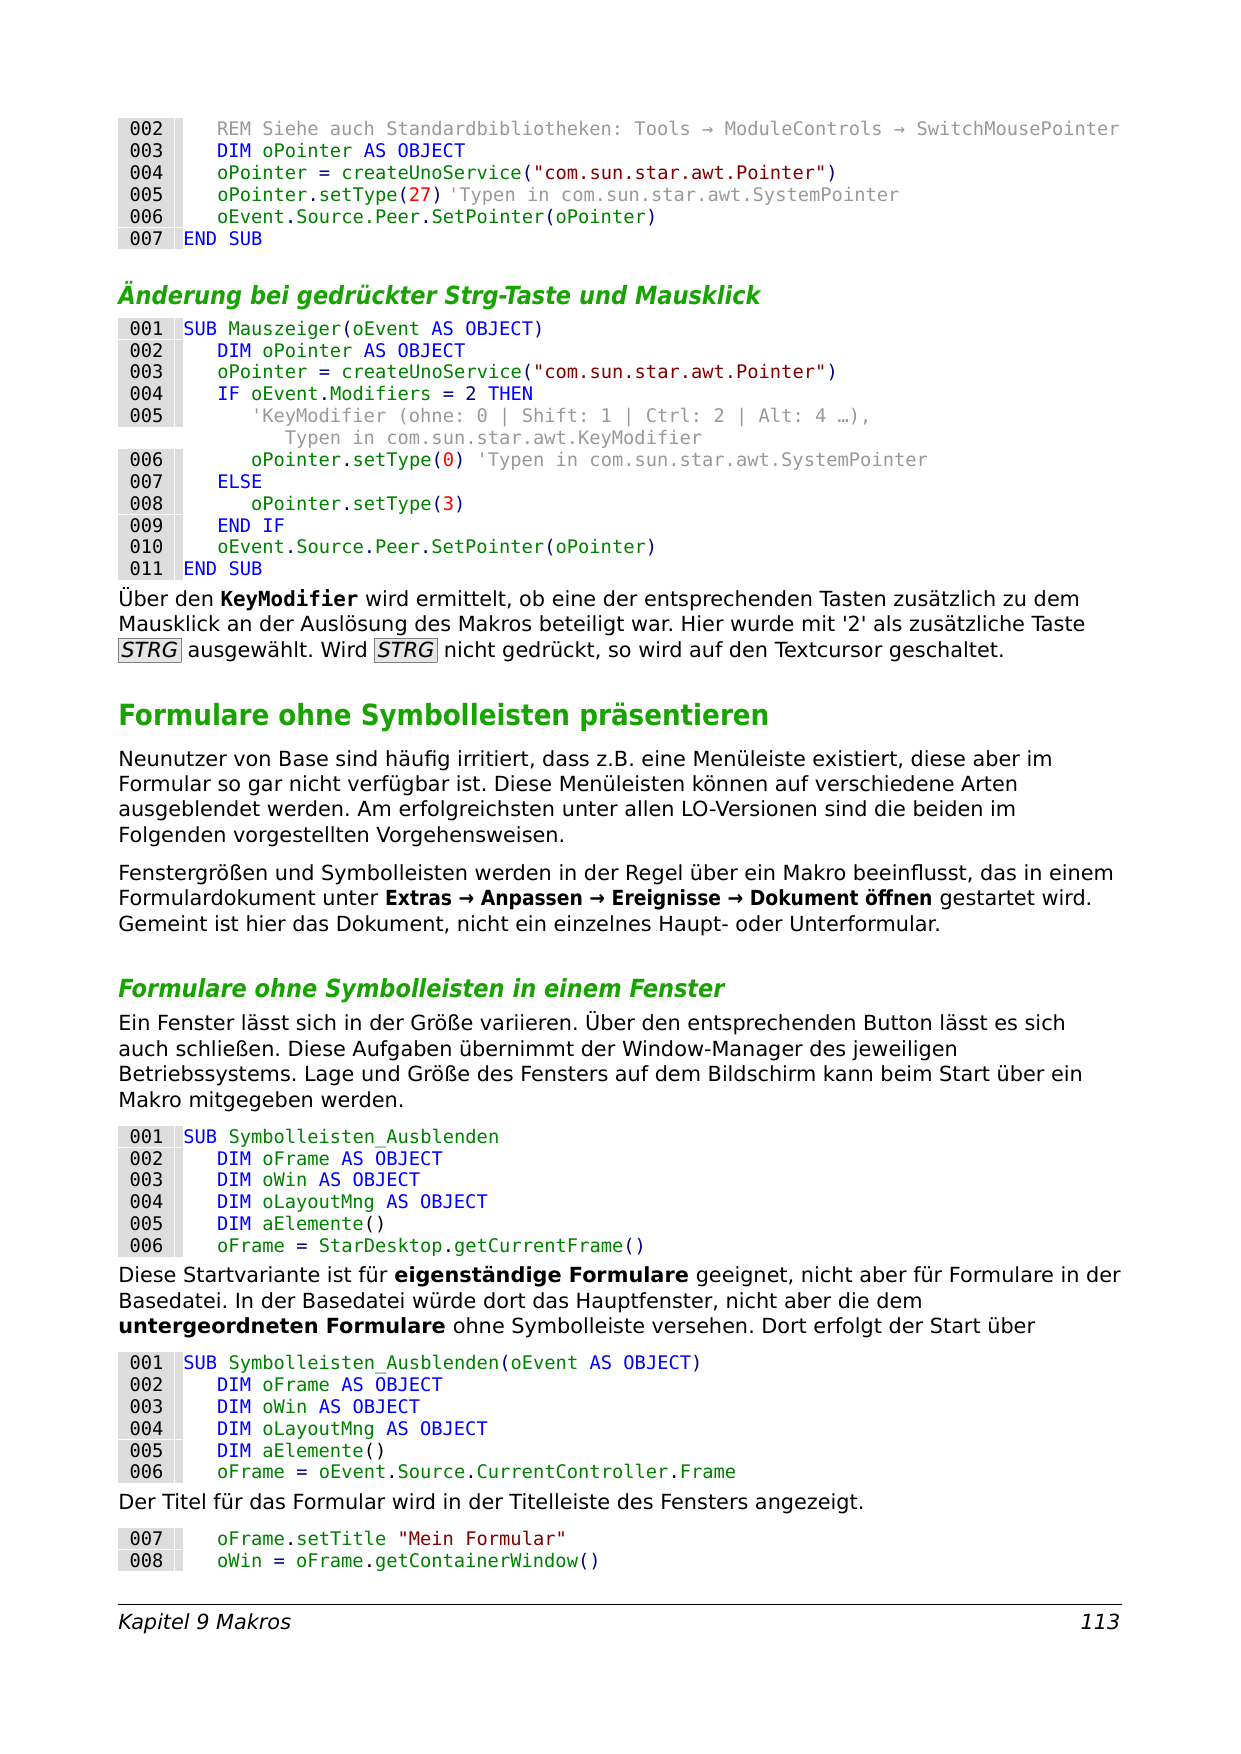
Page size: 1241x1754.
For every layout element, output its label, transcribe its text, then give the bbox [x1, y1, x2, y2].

text Fenstergrößen und Symbolleisten werden in der Regel über ein Makro beeinflusst, das in einem Formulardokument unter Extras → Anpassen → Ereignisse → Dokument öffnen gestartet wird. Gemeint ist hier das Dokument, nicht ein einzelnes Haupt- oder Unterformular. [118, 861, 1122, 936]
list oPointer.setType(0) 'Typen in com.sun.star.awt.SystemPointer [183, 449, 1122, 471]
list oEvent.Source.Peer.SetPointer(oPointer) [183, 206, 1122, 227]
list SUB Mauszeiger(oEvent AS OBJECT) [183, 318, 1122, 339]
list oPointer = createUnoService("com.sun.star.awt.Pointer") [183, 361, 1122, 383]
list oFrame = oEvent.Source.CurrentController.Frame [183, 1461, 1122, 1483]
list DIM oPointer AS OBJECT [118, 339, 1122, 361]
list IF oEvent.Modifiers = 2 THEN [183, 383, 1122, 405]
text Diese Startvariante ist für eigenständige Formulare geeignet, nicht aber für Formulare in der Basedatei. In der Basedatei würde dort das Hauptfenster, nicht aber die dem untergeordneten Formulare ohne Symbolleiste versehen. Dort erfolgt der Start über [118, 1263, 1122, 1338]
text Neunutzer von Base sind häufig irritiert, dass z.B. eine Menüleiste existiert, diese aber im Formular so gar nicht verfügbar ist. Diese Menüleisten können auf verschiedene Arten ausgeblendet werden. Am erfolgreichsten unter allen LO-Versionen sind die beiden im Folgenden vorgestellten Vorgehensweisen. [118, 747, 1122, 847]
list DIM oPointer AS OBJECT [183, 140, 1122, 162]
list END SUB [118, 227, 1122, 249]
list END IF [118, 514, 1122, 536]
list DIM oFrame AS OBJECT [118, 1147, 1122, 1169]
list oPointer.setType(27) 'Typen in com.sun.star.awt.SystemPointer [183, 184, 1122, 206]
list DIM oWin AS OBJECT [183, 1396, 1122, 1418]
list oFrame.setTitle "Mein Formular" [183, 1528, 1122, 1549]
list SUB Symbolleisten_Ausblenden(oEvent AS OBJECT) [183, 1352, 1122, 1374]
list ELSE [183, 471, 1122, 493]
list 'KeyModifier (ohne: 0 | Shift: 1 | Ctrl: 2 | Alt: 4 …), Typen in com.sun.star.awt.KeyModifier [118, 405, 1122, 449]
subtitle Formulare ohne Symbolleisten in einem Fenster [118, 974, 1122, 1004]
subtitle Änderung bei gedrückter Strg-Taste und Mausklick [118, 281, 1122, 310]
list DIM oFrame AS OBJECT [183, 1374, 1122, 1396]
list oPointer.setType(3) [183, 493, 1122, 514]
list DIM oLayoutMng AS OBJECT [183, 1418, 1122, 1439]
list END SUB [183, 558, 1122, 580]
subtitle Formulare ohne Symbolleisten präsentieren [118, 699, 1122, 733]
list oPointer = createUnoService("com.sun.star.awt.Pointer") [183, 162, 1122, 184]
list oFrame = StarDesktop.getCurrentFrame() [183, 1235, 1122, 1257]
list DIM oWin AS OBJECT [183, 1169, 1122, 1191]
list oWin = oFrame.getContainerWindow() [118, 1549, 1122, 1571]
list REM Siehe auch Standardbibliotheken: Tools → ModuleControls → SwitchMousePointer [183, 118, 1122, 140]
list DIM aElemente() [183, 1213, 1122, 1235]
text Der Titel für das Formular wird in der Titelleiste des Fensters angezeigt. [118, 1490, 1122, 1514]
list SUB Symbolleisten_Ausblenden [183, 1126, 1122, 1147]
list DIM aElemente() [118, 1439, 1122, 1461]
text Über den KeyModifier wird ermittelt, ob eine der entsprechenden Tasten zusätzlich zu dem Mausklick an der Auslösung des Makros beteiligt war. Hier wurde mit '2' als zusätzliche Taste STRG ausgewählt. Wird STRG nicht gedrückt, so wird auf den Textcursor geschaltet. [118, 587, 1122, 662]
list DIM oLayoutMng AS OBJECT [183, 1191, 1122, 1213]
text Ein Fenster lässt sich in der Größe variieren. Über den entsprechenden Button lässt es sich auch schließen. Diese Aufgaben übernimmt der Window-Manager des jeweiligen Betriebssystems. Lage und Größe des Fensters auf dem Bildschirm kann beim Start über ein Makro mitgegeben werden. [118, 1011, 1122, 1112]
list oEvent.Source.Peer.SetPointer(oPointer) [183, 536, 1122, 558]
